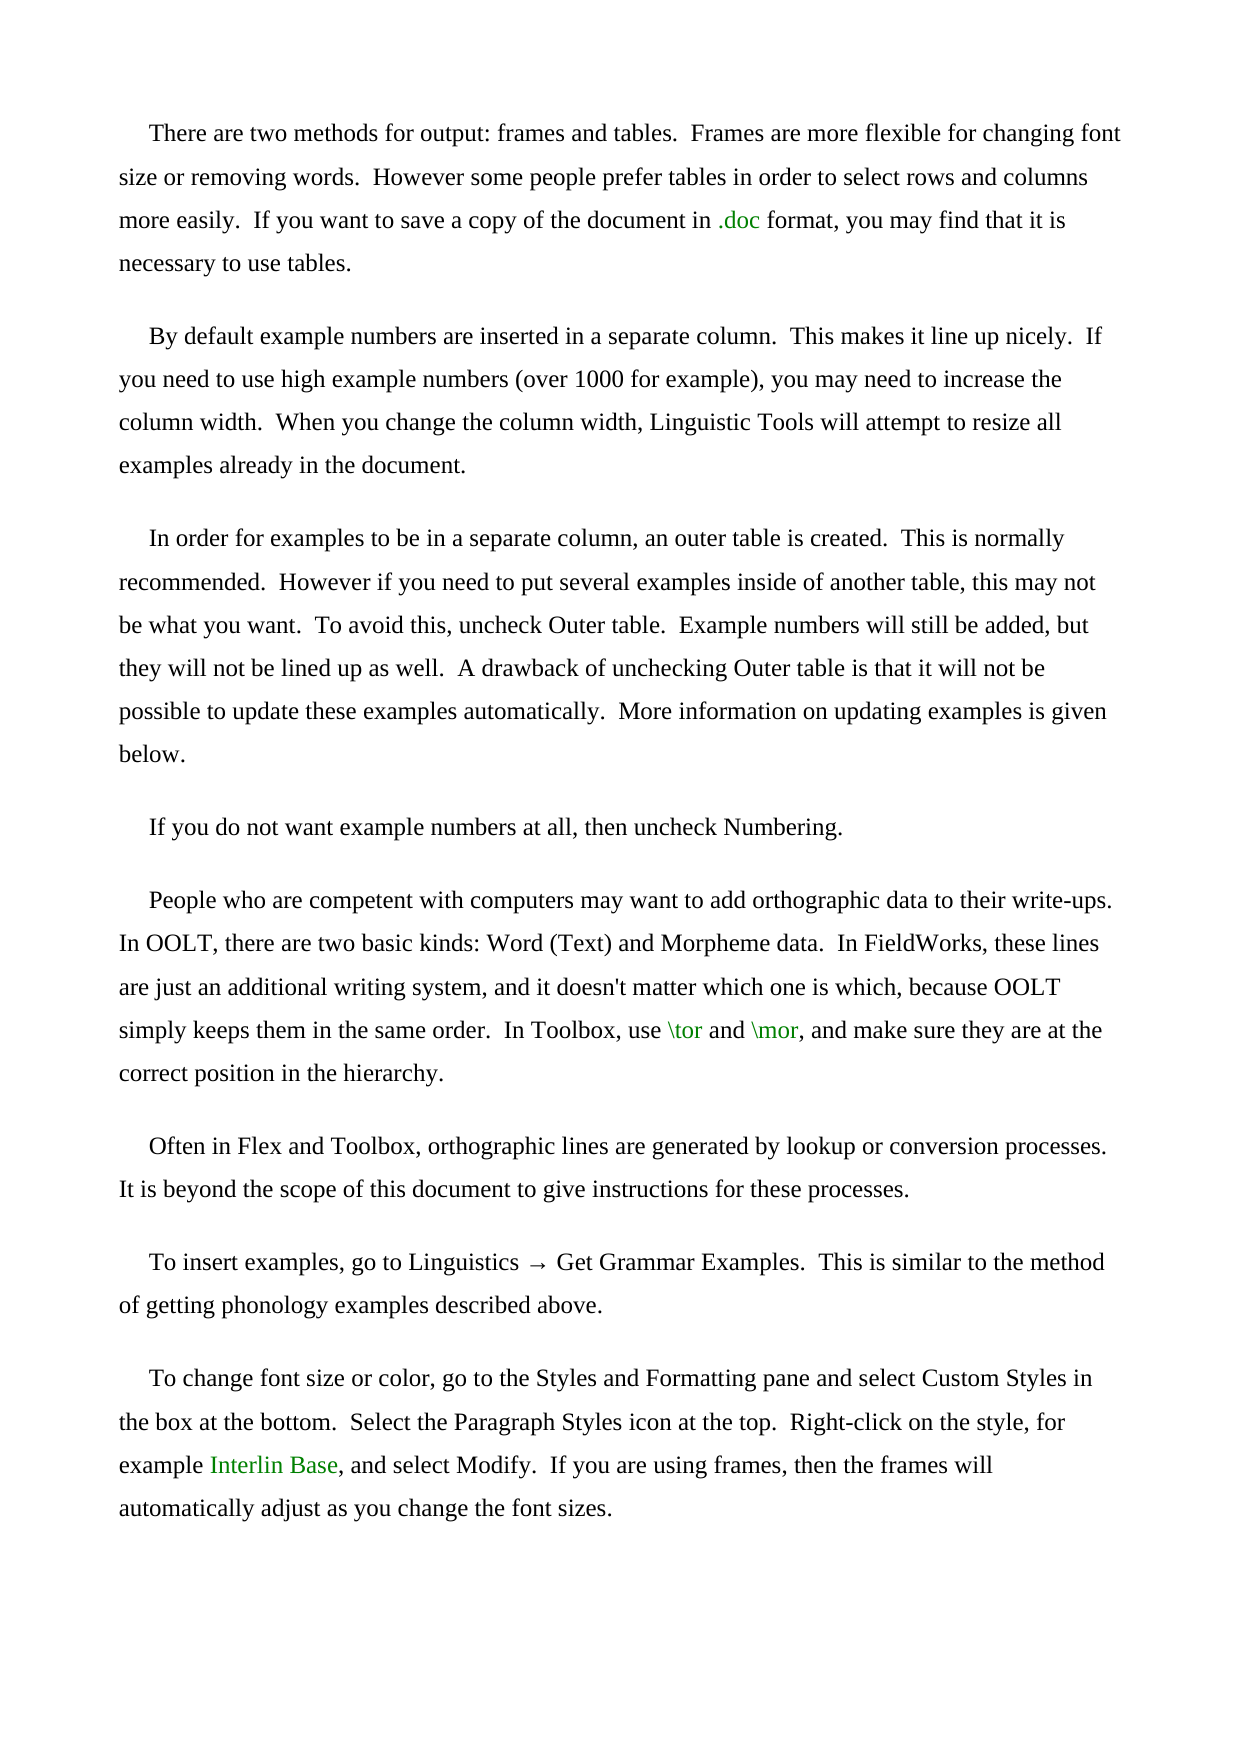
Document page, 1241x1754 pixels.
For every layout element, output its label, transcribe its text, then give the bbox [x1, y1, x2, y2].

text To insert examples, go to Linguistics → Get Grammar Examples. This is similar to the method of getting phonology examples described above. [118, 1247, 1122, 1319]
text In order for examples to be in a separate column, an outer table is created. This is normally recommended. However if you need to put several examples inside of another table, this may not be what you want. To avoid this, uncheck Outer table. Example numbers will still be added, but they will not be lined up as well. A drawback of unchecking Outer table is that it will not be possible to update these examples automatically. More information on updating examples is given below. [118, 523, 1122, 768]
text To change font size or color, go to the Styles and Formatting pane and select Custom Styles in the box at the bottom. Select the Paragraph Styles icon at the top. Right-click on the style, for example Interlin Base, and select Modify. If you are using frames, then the frames will automatically adjust as you change the font sizes. [118, 1363, 1122, 1522]
text By default example numbers are inserted in a separate column. This makes it line up nicely. If you need to use high example numbers (over 1000 for example), you may need to increase the column width. When you change the column width, Linguistic Tools will attempt to resize all examples already in the document. [118, 321, 1122, 479]
text People who are competent with computers may want to add orthographic data to their write-ups. In OOLT, there are two basic kinds: Word (Text) and Morpheme data. In FieldWorks, these lines are just an additional writing system, and it doesn't matter which one is which, because OOLT simply keeps them in the same order. In Toolbox, use \tor and \mor, and make sure they are at the correct position in the hierarchy. [118, 885, 1122, 1087]
text Often in Flex and Toolbox, orthographic lines are generated by lookup or conversion processes. It is beyond the scope of this document to give instructions for these processes. [118, 1131, 1122, 1203]
text There are two methods for output: frames and tables. Frames are more flexible for changing font size or removing words. However some people prefer tables in order to select rows and columns more easily. If you want to save a copy of the document in .doc format, you may find that it is necessary to use tables. [118, 118, 1122, 277]
text If you do not want example numbers at all, then uncheck Numbering. [118, 812, 1122, 841]
